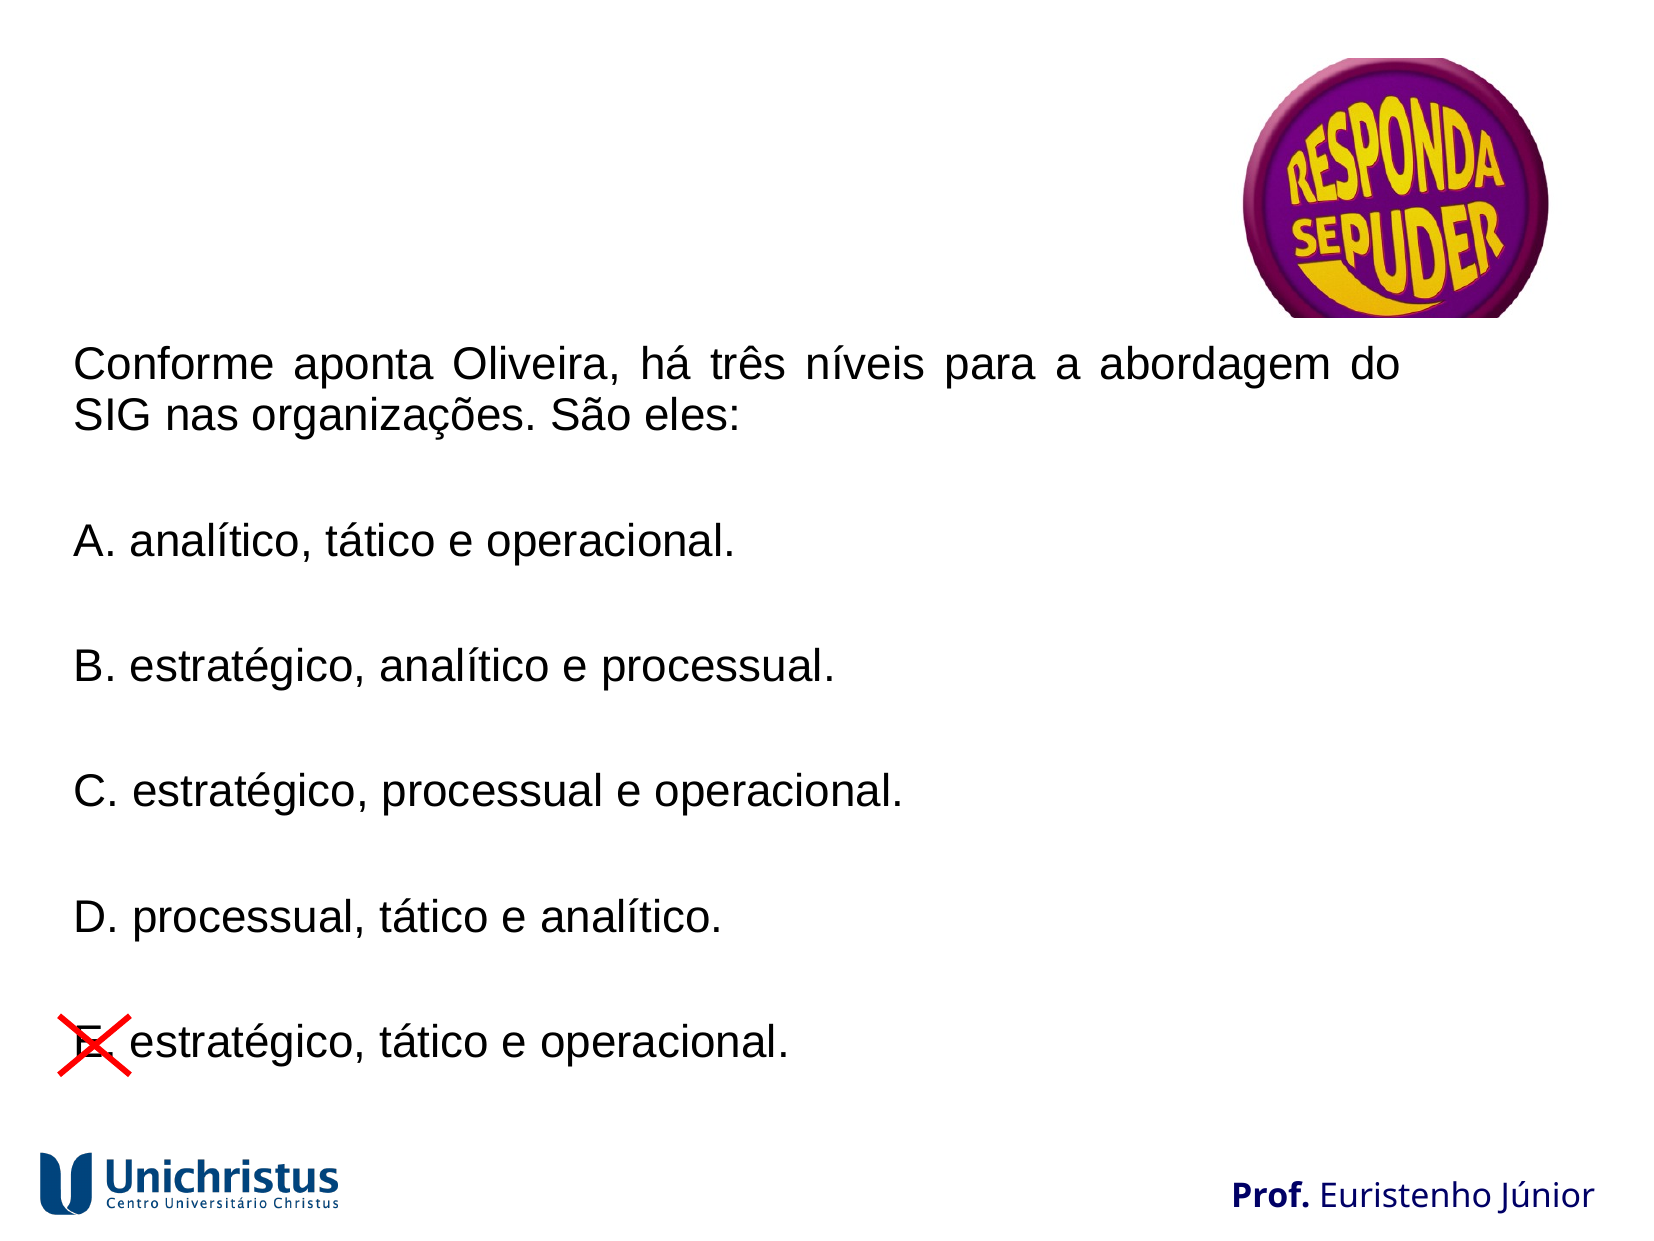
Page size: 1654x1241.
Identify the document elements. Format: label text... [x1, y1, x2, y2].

picture [35, 1149, 343, 1217]
text_box Prof. Euristenho Júnior [1216, 1163, 1654, 1224]
text_box Conforme aponta Oliveira, há três níveis para a abordagem do SIG nas organizações. São eles: A. analítico, tático e operacional. B. estratégico, analítico e processual. C. estratégico, processual e operacional. D. processual, tático e analítico. E. estratégico, tático e operacional. [59, 330, 1418, 1241]
picture [1133, 58, 1651, 318]
